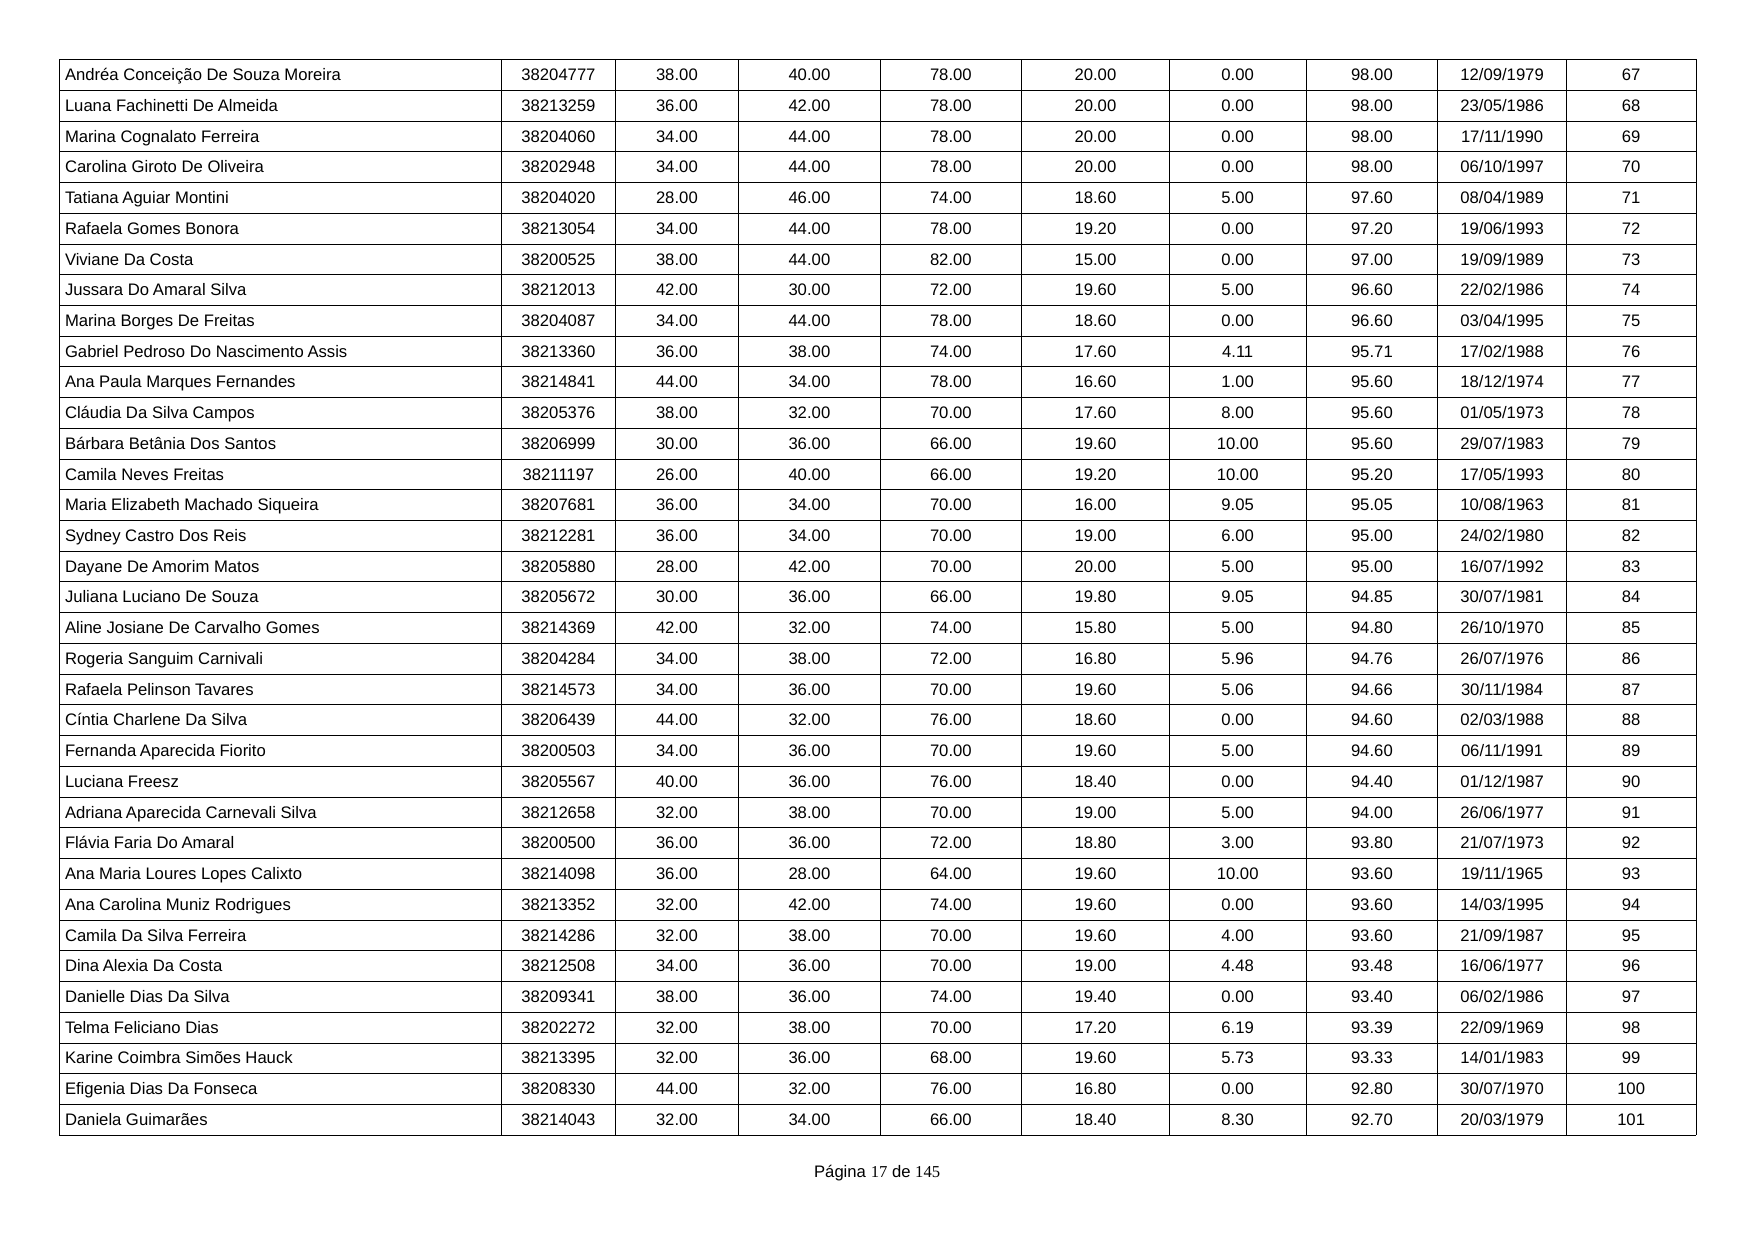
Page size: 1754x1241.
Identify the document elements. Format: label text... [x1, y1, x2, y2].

table_cell 10.00 [1170, 429, 1306, 458]
table_cell 32.00 [739, 613, 880, 643]
table_cell 93 [1567, 859, 1696, 889]
table_cell 19/11/1965 [1438, 859, 1566, 889]
table_cell 36.00 [739, 951, 880, 981]
table_cell 30/11/1984 [1438, 675, 1566, 704]
table_cell 34.00 [616, 644, 738, 674]
table_cell 38213352 [502, 890, 615, 919]
table_cell 72.00 [881, 828, 1021, 858]
table_cell 78.00 [881, 306, 1021, 336]
table_cell 70.00 [881, 490, 1021, 520]
table_cell 36.00 [616, 337, 738, 366]
table_cell 95.60 [1307, 398, 1437, 428]
table_cell 77 [1567, 367, 1696, 397]
table_cell 99 [1567, 1044, 1696, 1073]
table_cell 93.48 [1307, 951, 1437, 981]
table_cell 26/07/1976 [1438, 644, 1566, 674]
table_cell 19.60 [1022, 675, 1169, 704]
table_cell 95.00 [1307, 552, 1437, 581]
table_cell 38.00 [616, 60, 738, 90]
table_cell 70.00 [881, 398, 1021, 428]
table_cell 8.30 [1170, 1105, 1306, 1134]
table_cell 98 [1567, 1013, 1696, 1042]
table_cell 85 [1567, 613, 1696, 643]
table_cell 0.00 [1170, 1074, 1306, 1104]
table_cell 38200500 [502, 828, 615, 858]
table_cell 70.00 [881, 798, 1021, 827]
table_cell 36.00 [739, 982, 880, 1012]
table_cell 19.80 [1022, 582, 1169, 612]
table_cell Camila Neves Freitas [60, 460, 501, 489]
table_cell 28.00 [616, 183, 738, 213]
table_cell 34.00 [616, 675, 738, 704]
table_cell 16.60 [1022, 367, 1169, 397]
table_cell 01/05/1973 [1438, 398, 1566, 428]
table_cell 96.60 [1307, 275, 1437, 305]
table_cell 1.00 [1170, 367, 1306, 397]
table_cell 68.00 [881, 1044, 1021, 1073]
table_cell 5.00 [1170, 798, 1306, 827]
table_cell 92 [1567, 828, 1696, 858]
table_cell 5.00 [1170, 275, 1306, 305]
table_cell 38206999 [502, 429, 615, 458]
table_cell 38214369 [502, 613, 615, 643]
table_cell Ana Maria Loures Lopes Calixto [60, 859, 501, 889]
table_cell 19.40 [1022, 982, 1169, 1012]
table_cell 16.80 [1022, 644, 1169, 674]
table_cell 38205672 [502, 582, 615, 612]
table_cell Luana Fachinetti De Almeida [60, 91, 501, 121]
table_cell 5.06 [1170, 675, 1306, 704]
table_cell 0.00 [1170, 245, 1306, 274]
table_cell 38214573 [502, 675, 615, 704]
table_cell 28.00 [616, 552, 738, 581]
table_cell Sydney Castro Dos Reis [60, 521, 501, 551]
table_cell 19.60 [1022, 890, 1169, 919]
table_cell 24/02/1980 [1438, 521, 1566, 551]
table_cell 18/12/1974 [1438, 367, 1566, 397]
table_cell 94.85 [1307, 582, 1437, 612]
table_cell 38212013 [502, 275, 615, 305]
table_cell 29/07/1983 [1438, 429, 1566, 458]
table_cell Aline Josiane De Carvalho Gomes [60, 613, 501, 643]
table_cell 86 [1567, 644, 1696, 674]
table_cell 93.40 [1307, 982, 1437, 1012]
table_cell Bárbara Betânia Dos Santos [60, 429, 501, 458]
table_cell 94.00 [1307, 798, 1437, 827]
table_cell 15.00 [1022, 245, 1169, 274]
table_cell 22/09/1969 [1438, 1013, 1566, 1042]
table_cell Adriana Aparecida Carnevali Silva [60, 798, 501, 827]
table_cell 38.00 [739, 921, 880, 950]
table_cell 38212281 [502, 521, 615, 551]
table_cell 67 [1567, 60, 1696, 90]
table_cell 0.00 [1170, 890, 1306, 919]
table_cell 32.00 [739, 398, 880, 428]
table_cell 22/02/1986 [1438, 275, 1566, 305]
table_cell 16.80 [1022, 1074, 1169, 1104]
table_cell 12/09/1979 [1438, 60, 1566, 90]
table_cell 36.00 [739, 1044, 880, 1073]
table_cell 78.00 [881, 60, 1021, 90]
table_cell 98.00 [1307, 91, 1437, 121]
table_cell 82.00 [881, 245, 1021, 274]
table_cell 70.00 [881, 675, 1021, 704]
table_cell 70.00 [881, 736, 1021, 766]
table_cell 78.00 [881, 91, 1021, 121]
table_cell 23/05/1986 [1438, 91, 1566, 121]
table_cell 44.00 [739, 152, 880, 182]
table_cell 89 [1567, 736, 1696, 766]
table_cell Telma Feliciano Dias [60, 1013, 501, 1042]
table_cell 93.80 [1307, 828, 1437, 858]
table_cell 78.00 [881, 214, 1021, 243]
table_cell 18.60 [1022, 705, 1169, 735]
table_cell 38200503 [502, 736, 615, 766]
table_cell 26/06/1977 [1438, 798, 1566, 827]
table_cell 96 [1567, 951, 1696, 981]
table_cell Marina Cognalato Ferreira [60, 122, 501, 151]
table_cell 70 [1567, 152, 1696, 182]
table_cell 44.00 [616, 1074, 738, 1104]
table_cell 36.00 [739, 736, 880, 766]
table_cell 19.60 [1022, 1044, 1169, 1073]
table_cell 17/11/1990 [1438, 122, 1566, 151]
table_cell 4.48 [1170, 951, 1306, 981]
table_cell Rafaela Gomes Bonora [60, 214, 501, 243]
table_cell Jussara Do Amaral Silva [60, 275, 501, 305]
table_cell 38209341 [502, 982, 615, 1012]
table_cell 36.00 [739, 429, 880, 458]
table_cell 0.00 [1170, 767, 1306, 797]
table_cell Cíntia Charlene Da Silva [60, 705, 501, 735]
table_cell 18.60 [1022, 183, 1169, 213]
table_cell 92.70 [1307, 1105, 1437, 1134]
table_cell 5.00 [1170, 183, 1306, 213]
table_cell 74.00 [881, 337, 1021, 366]
table_cell 66.00 [881, 582, 1021, 612]
table_cell 38208330 [502, 1074, 615, 1104]
table_cell 32.00 [739, 705, 880, 735]
table_cell 0.00 [1170, 982, 1306, 1012]
table_cell 08/04/1989 [1438, 183, 1566, 213]
table_cell 93.60 [1307, 890, 1437, 919]
table_cell 26/10/1970 [1438, 613, 1566, 643]
table_cell 78.00 [881, 367, 1021, 397]
table_cell 94.80 [1307, 613, 1437, 643]
table_cell 38202948 [502, 152, 615, 182]
table_cell 0.00 [1170, 60, 1306, 90]
table_cell 83 [1567, 552, 1696, 581]
table_cell 36.00 [616, 490, 738, 520]
table_cell 26.00 [616, 460, 738, 489]
table_cell 19.60 [1022, 736, 1169, 766]
table_cell 14/03/1995 [1438, 890, 1566, 919]
table_cell 93.39 [1307, 1013, 1437, 1042]
table_cell 16.00 [1022, 490, 1169, 520]
table_cell 18.80 [1022, 828, 1169, 858]
table_cell 78.00 [881, 152, 1021, 182]
table_cell 38.00 [616, 245, 738, 274]
table_cell Karine Coimbra Simões Hauck [60, 1044, 501, 1073]
table_cell 94.60 [1307, 705, 1437, 735]
table_cell 38213054 [502, 214, 615, 243]
table_cell Maria Elizabeth Machado Siqueira [60, 490, 501, 520]
table_cell 97.00 [1307, 245, 1437, 274]
table_cell 38214043 [502, 1105, 615, 1134]
table_cell 34.00 [739, 490, 880, 520]
table_cell 36.00 [739, 582, 880, 612]
table_cell 38204087 [502, 306, 615, 336]
table_cell 42.00 [616, 275, 738, 305]
table_cell 72 [1567, 214, 1696, 243]
table_cell 74.00 [881, 982, 1021, 1012]
table_cell 34.00 [616, 306, 738, 336]
table_cell 96.60 [1307, 306, 1437, 336]
table_cell 74.00 [881, 890, 1021, 919]
table_cell 32.00 [616, 798, 738, 827]
table_cell 38207681 [502, 490, 615, 520]
table_cell 16/07/1992 [1438, 552, 1566, 581]
table_cell 02/03/1988 [1438, 705, 1566, 735]
table_cell 3.00 [1170, 828, 1306, 858]
table_cell 76 [1567, 337, 1696, 366]
table_cell 38202272 [502, 1013, 615, 1042]
table_cell 79 [1567, 429, 1696, 458]
table_cell 66.00 [881, 460, 1021, 489]
table_cell 40.00 [616, 767, 738, 797]
table_cell 32.00 [616, 1105, 738, 1134]
table_cell 98.00 [1307, 122, 1437, 151]
table_cell 93.33 [1307, 1044, 1437, 1073]
table_cell 0.00 [1170, 122, 1306, 151]
table_cell 92.80 [1307, 1074, 1437, 1104]
table_cell 15.80 [1022, 613, 1169, 643]
table_cell 30.00 [616, 582, 738, 612]
table_cell Cláudia Da Silva Campos [60, 398, 501, 428]
table_cell 97 [1567, 982, 1696, 1012]
table_cell 38.00 [739, 798, 880, 827]
table_cell 19/09/1989 [1438, 245, 1566, 274]
table_cell 38211197 [502, 460, 615, 489]
table_cell 34.00 [616, 736, 738, 766]
table_cell 21/07/1973 [1438, 828, 1566, 858]
table_cell 44.00 [616, 367, 738, 397]
table_cell 76.00 [881, 767, 1021, 797]
table_cell 36.00 [739, 767, 880, 797]
table_cell 19.00 [1022, 521, 1169, 551]
table_cell 10/08/1963 [1438, 490, 1566, 520]
table_cell 8.00 [1170, 398, 1306, 428]
table_cell 5.00 [1170, 552, 1306, 581]
table_cell 17.20 [1022, 1013, 1169, 1042]
table_cell 19.20 [1022, 214, 1169, 243]
table_cell 36.00 [739, 675, 880, 704]
table_cell 32.00 [739, 1074, 880, 1104]
table_cell 20/03/1979 [1438, 1105, 1566, 1134]
table_cell 38213395 [502, 1044, 615, 1073]
table_cell 34.00 [616, 152, 738, 182]
table_cell 18.40 [1022, 1105, 1169, 1134]
table_cell 42.00 [739, 91, 880, 121]
table_cell 70.00 [881, 552, 1021, 581]
table_cell 0.00 [1170, 152, 1306, 182]
table_cell 20.00 [1022, 552, 1169, 581]
table_cell 14/01/1983 [1438, 1044, 1566, 1073]
table_cell 78.00 [881, 122, 1021, 151]
table_cell 4.11 [1170, 337, 1306, 366]
table_cell 19.20 [1022, 460, 1169, 489]
table_cell 38206439 [502, 705, 615, 735]
table_cell 90 [1567, 767, 1696, 797]
table_cell 32.00 [616, 921, 738, 950]
table_cell 38.00 [616, 982, 738, 1012]
table_cell 44.00 [739, 306, 880, 336]
table_cell 75 [1567, 306, 1696, 336]
table_cell 01/12/1987 [1438, 767, 1566, 797]
table_cell 10.00 [1170, 460, 1306, 489]
table_cell 10.00 [1170, 859, 1306, 889]
table_cell 82 [1567, 521, 1696, 551]
table_cell 30/07/1981 [1438, 582, 1566, 612]
table_cell 16/06/1977 [1438, 951, 1566, 981]
table_cell 93.60 [1307, 921, 1437, 950]
table_cell 38212508 [502, 951, 615, 981]
table_cell 38214841 [502, 367, 615, 397]
table_cell 40.00 [739, 60, 880, 90]
table_cell 88 [1567, 705, 1696, 735]
table_cell 19.00 [1022, 951, 1169, 981]
table_cell 76.00 [881, 1074, 1021, 1104]
table_cell 38205880 [502, 552, 615, 581]
table_cell 18.40 [1022, 767, 1169, 797]
table_cell 66.00 [881, 429, 1021, 458]
table_cell 36.00 [616, 521, 738, 551]
table_cell 68 [1567, 91, 1696, 121]
table_cell 20.00 [1022, 152, 1169, 182]
table_cell 9.05 [1170, 582, 1306, 612]
table_cell Flávia Faria Do Amaral [60, 828, 501, 858]
table_cell 70.00 [881, 951, 1021, 981]
table_cell 06/10/1997 [1438, 152, 1566, 182]
table_cell 38.00 [739, 337, 880, 366]
table_cell 20.00 [1022, 91, 1169, 121]
table_cell 94.66 [1307, 675, 1437, 704]
table_cell 34.00 [739, 1105, 880, 1134]
table_cell Danielle Dias Da Silva [60, 982, 501, 1012]
table_cell Efigenia Dias Da Fonseca [60, 1074, 501, 1104]
table_cell 30.00 [739, 275, 880, 305]
table_cell 19.00 [1022, 798, 1169, 827]
table_cell 74.00 [881, 183, 1021, 213]
table_cell 36.00 [616, 859, 738, 889]
table_cell 101 [1567, 1105, 1696, 1134]
table_cell Viviane Da Costa [60, 245, 501, 274]
table_cell Dina Alexia Da Costa [60, 951, 501, 981]
table_cell 20.00 [1022, 60, 1169, 90]
table_cell 06/11/1991 [1438, 736, 1566, 766]
table_cell 66.00 [881, 1105, 1021, 1134]
table_cell 06/02/1986 [1438, 982, 1566, 1012]
table_cell 38213259 [502, 91, 615, 121]
table_cell 95.60 [1307, 429, 1437, 458]
table_cell 0.00 [1170, 214, 1306, 243]
table_cell 76.00 [881, 705, 1021, 735]
table_cell 38205567 [502, 767, 615, 797]
table_cell 4.00 [1170, 921, 1306, 950]
table_cell 70.00 [881, 921, 1021, 950]
table_cell Tatiana Aguiar Montini [60, 183, 501, 213]
table_cell 98.00 [1307, 152, 1437, 182]
table_cell 19.60 [1022, 275, 1169, 305]
table_cell Ana Paula Marques Fernandes [60, 367, 501, 397]
table_cell 74 [1567, 275, 1696, 305]
table_cell 69 [1567, 122, 1696, 151]
table_cell 21/09/1987 [1438, 921, 1566, 950]
table_cell 64.00 [881, 859, 1021, 889]
table_cell 34.00 [616, 951, 738, 981]
table_cell 0.00 [1170, 306, 1306, 336]
table_cell 6.00 [1170, 521, 1306, 551]
table_cell 34.00 [616, 214, 738, 243]
table_cell Rafaela Pelinson Tavares [60, 675, 501, 704]
table_cell 97.20 [1307, 214, 1437, 243]
table_cell 80 [1567, 460, 1696, 489]
table_cell 38205376 [502, 398, 615, 428]
table_cell 34.00 [616, 122, 738, 151]
table_cell 30.00 [616, 429, 738, 458]
table_cell 36.00 [739, 828, 880, 858]
table_cell 32.00 [616, 1044, 738, 1073]
table_cell 36.00 [616, 91, 738, 121]
table_cell Daniela Guimarães [60, 1105, 501, 1134]
table_cell 71 [1567, 183, 1696, 213]
table_cell 81 [1567, 490, 1696, 520]
table_cell Juliana Luciano De Souza [60, 582, 501, 612]
table_cell 34.00 [739, 521, 880, 551]
table_cell 94 [1567, 890, 1696, 919]
table_cell 19.60 [1022, 859, 1169, 889]
table_cell 91 [1567, 798, 1696, 827]
table_cell 38200525 [502, 245, 615, 274]
table_cell 46.00 [739, 183, 880, 213]
table_cell 17.60 [1022, 337, 1169, 366]
table_cell 38.00 [739, 1013, 880, 1042]
table_cell Gabriel Pedroso Do Nascimento Assis [60, 337, 501, 366]
table_cell 28.00 [739, 859, 880, 889]
table_cell Carolina Giroto De Oliveira [60, 152, 501, 182]
table_cell 6.19 [1170, 1013, 1306, 1042]
table_cell 94.76 [1307, 644, 1437, 674]
table_cell 87 [1567, 675, 1696, 704]
table_cell 44.00 [739, 245, 880, 274]
table_cell Marina Borges De Freitas [60, 306, 501, 336]
table_cell 95.60 [1307, 367, 1437, 397]
table_cell 38204284 [502, 644, 615, 674]
table_cell 38213360 [502, 337, 615, 366]
table_cell 17/02/1988 [1438, 337, 1566, 366]
table_cell 32.00 [616, 890, 738, 919]
table_cell 36.00 [616, 828, 738, 858]
table_cell 72.00 [881, 275, 1021, 305]
table_cell 95.00 [1307, 521, 1437, 551]
table_cell 20.00 [1022, 122, 1169, 151]
table_cell 5.00 [1170, 736, 1306, 766]
table_cell Ana Carolina Muniz Rodrigues [60, 890, 501, 919]
table_cell 19.60 [1022, 429, 1169, 458]
table_cell 94.40 [1307, 767, 1437, 797]
table_cell 9.05 [1170, 490, 1306, 520]
table_cell Dayane De Amorim Matos [60, 552, 501, 581]
table_cell 5.00 [1170, 613, 1306, 643]
table_cell 5.73 [1170, 1044, 1306, 1073]
table_cell 30/07/1970 [1438, 1074, 1566, 1104]
table_cell 70.00 [881, 521, 1021, 551]
table_cell 17/05/1993 [1438, 460, 1566, 489]
table_cell 44.00 [739, 122, 880, 151]
table_cell 95 [1567, 921, 1696, 950]
table_cell 38.00 [739, 644, 880, 674]
table_cell 100 [1567, 1074, 1696, 1104]
table_cell 0.00 [1170, 91, 1306, 121]
table_cell 73 [1567, 245, 1696, 274]
table_cell Luciana Freesz [60, 767, 501, 797]
table_cell Fernanda Aparecida Fiorito [60, 736, 501, 766]
table_cell Camila Da Silva Ferreira [60, 921, 501, 950]
table_cell 95.71 [1307, 337, 1437, 366]
table_cell 38214098 [502, 859, 615, 889]
table_cell 34.00 [739, 367, 880, 397]
table_cell 72.00 [881, 644, 1021, 674]
table_cell 5.96 [1170, 644, 1306, 674]
table_cell 74.00 [881, 613, 1021, 643]
table_cell 84 [1567, 582, 1696, 612]
table_cell 32.00 [616, 1013, 738, 1042]
table_cell 38204777 [502, 60, 615, 90]
table_cell 38214286 [502, 921, 615, 950]
table_cell 70.00 [881, 1013, 1021, 1042]
table_cell 03/04/1995 [1438, 306, 1566, 336]
table_cell 95.05 [1307, 490, 1437, 520]
table_cell 44.00 [616, 705, 738, 735]
table_cell 42.00 [739, 890, 880, 919]
table_cell 38204060 [502, 122, 615, 151]
table_cell Andréa Conceição De Souza Moreira [60, 60, 501, 90]
table_cell 0.00 [1170, 705, 1306, 735]
table_cell 95.20 [1307, 460, 1437, 489]
table_cell 38212658 [502, 798, 615, 827]
table_cell 93.60 [1307, 859, 1437, 889]
table_cell 42.00 [616, 613, 738, 643]
table_cell 19/06/1993 [1438, 214, 1566, 243]
table_cell 40.00 [739, 460, 880, 489]
table_cell Rogeria Sanguim Carnivali [60, 644, 501, 674]
table_cell 44.00 [739, 214, 880, 243]
table_cell 94.60 [1307, 736, 1437, 766]
table_cell 42.00 [739, 552, 880, 581]
table_cell 38.00 [616, 398, 738, 428]
table_cell 97.60 [1307, 183, 1437, 213]
table_cell 38204020 [502, 183, 615, 213]
table_cell 18.60 [1022, 306, 1169, 336]
table_cell 98.00 [1307, 60, 1437, 90]
table_cell 19.60 [1022, 921, 1169, 950]
table_cell 17.60 [1022, 398, 1169, 428]
table_cell 78 [1567, 398, 1696, 428]
